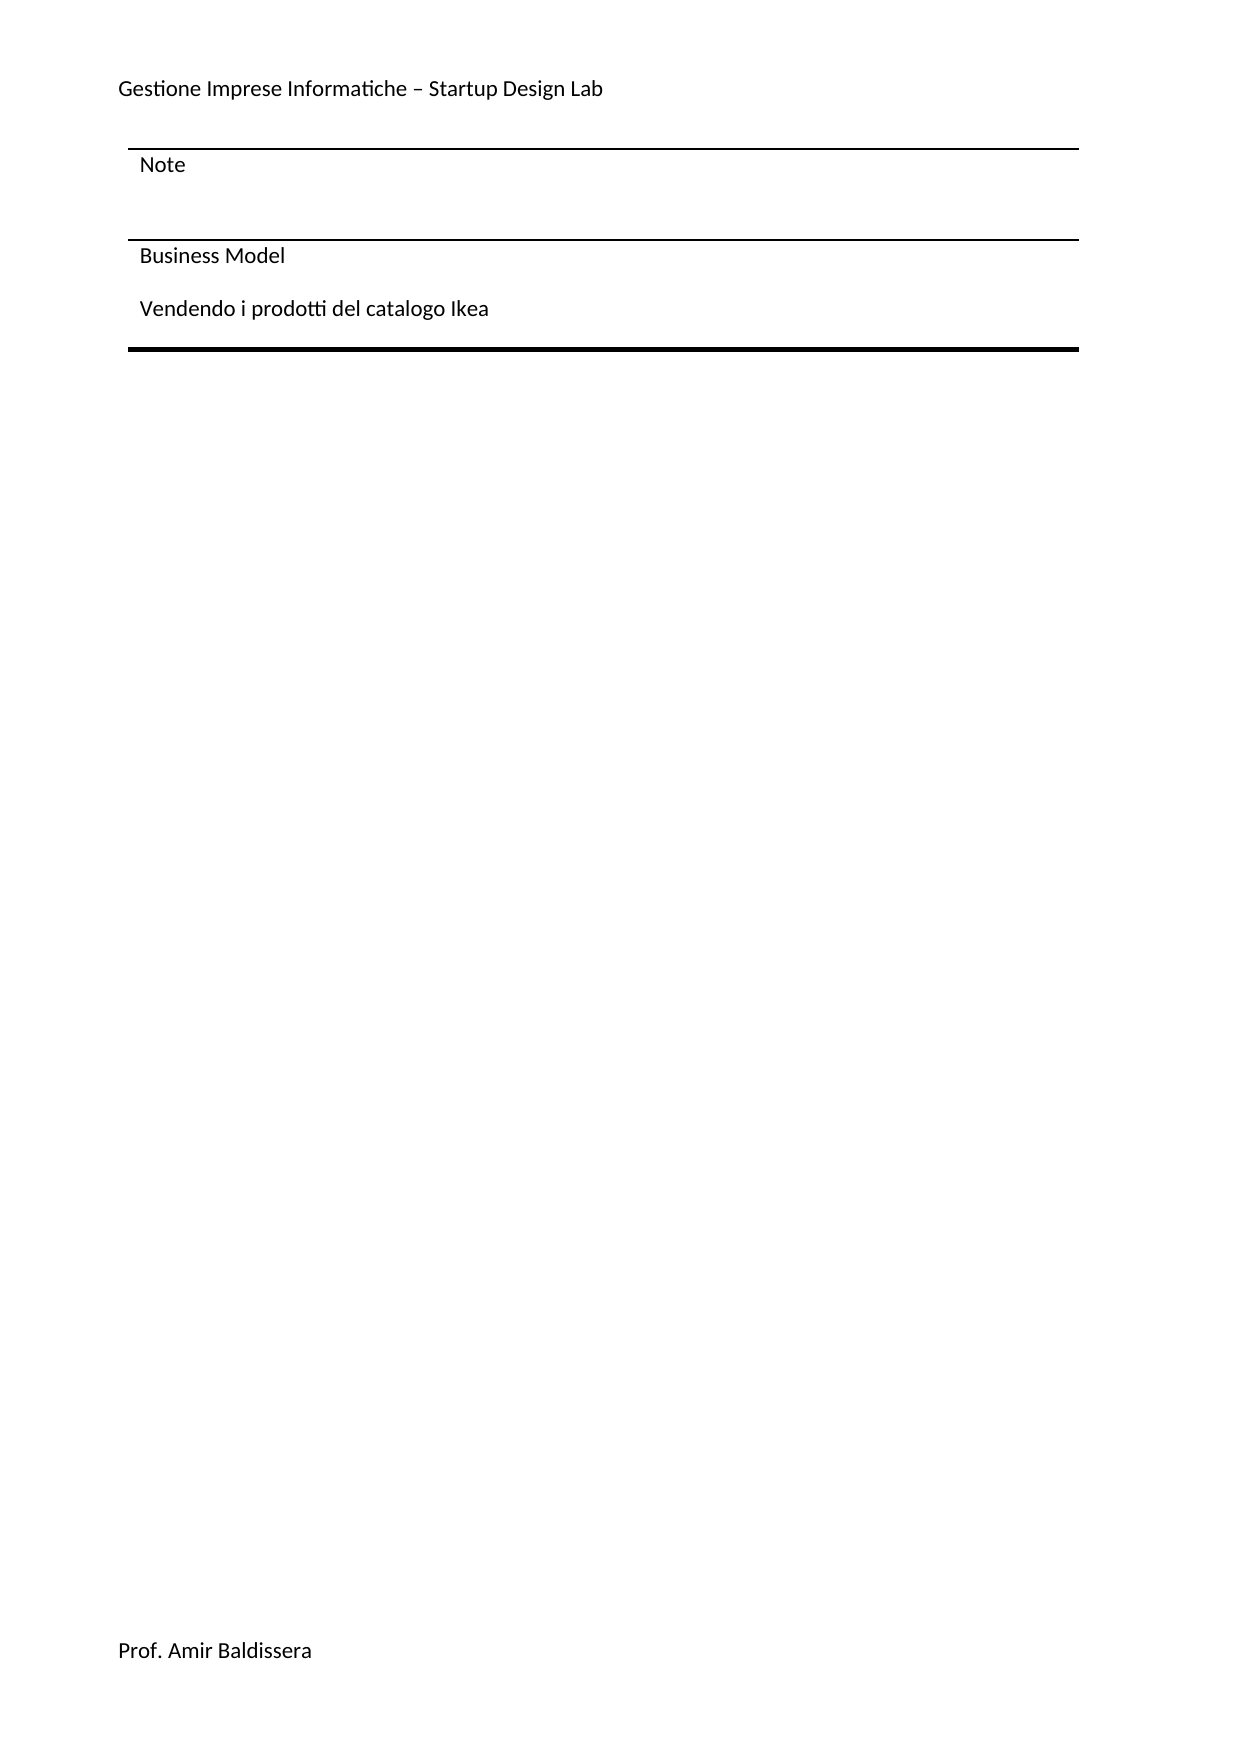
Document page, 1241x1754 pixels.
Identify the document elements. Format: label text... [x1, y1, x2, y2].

table_cell Note [128, 150, 1078, 239]
table_cell Business Model Vendendo i prodotti del catalogo Ikea [128, 241, 1078, 347]
